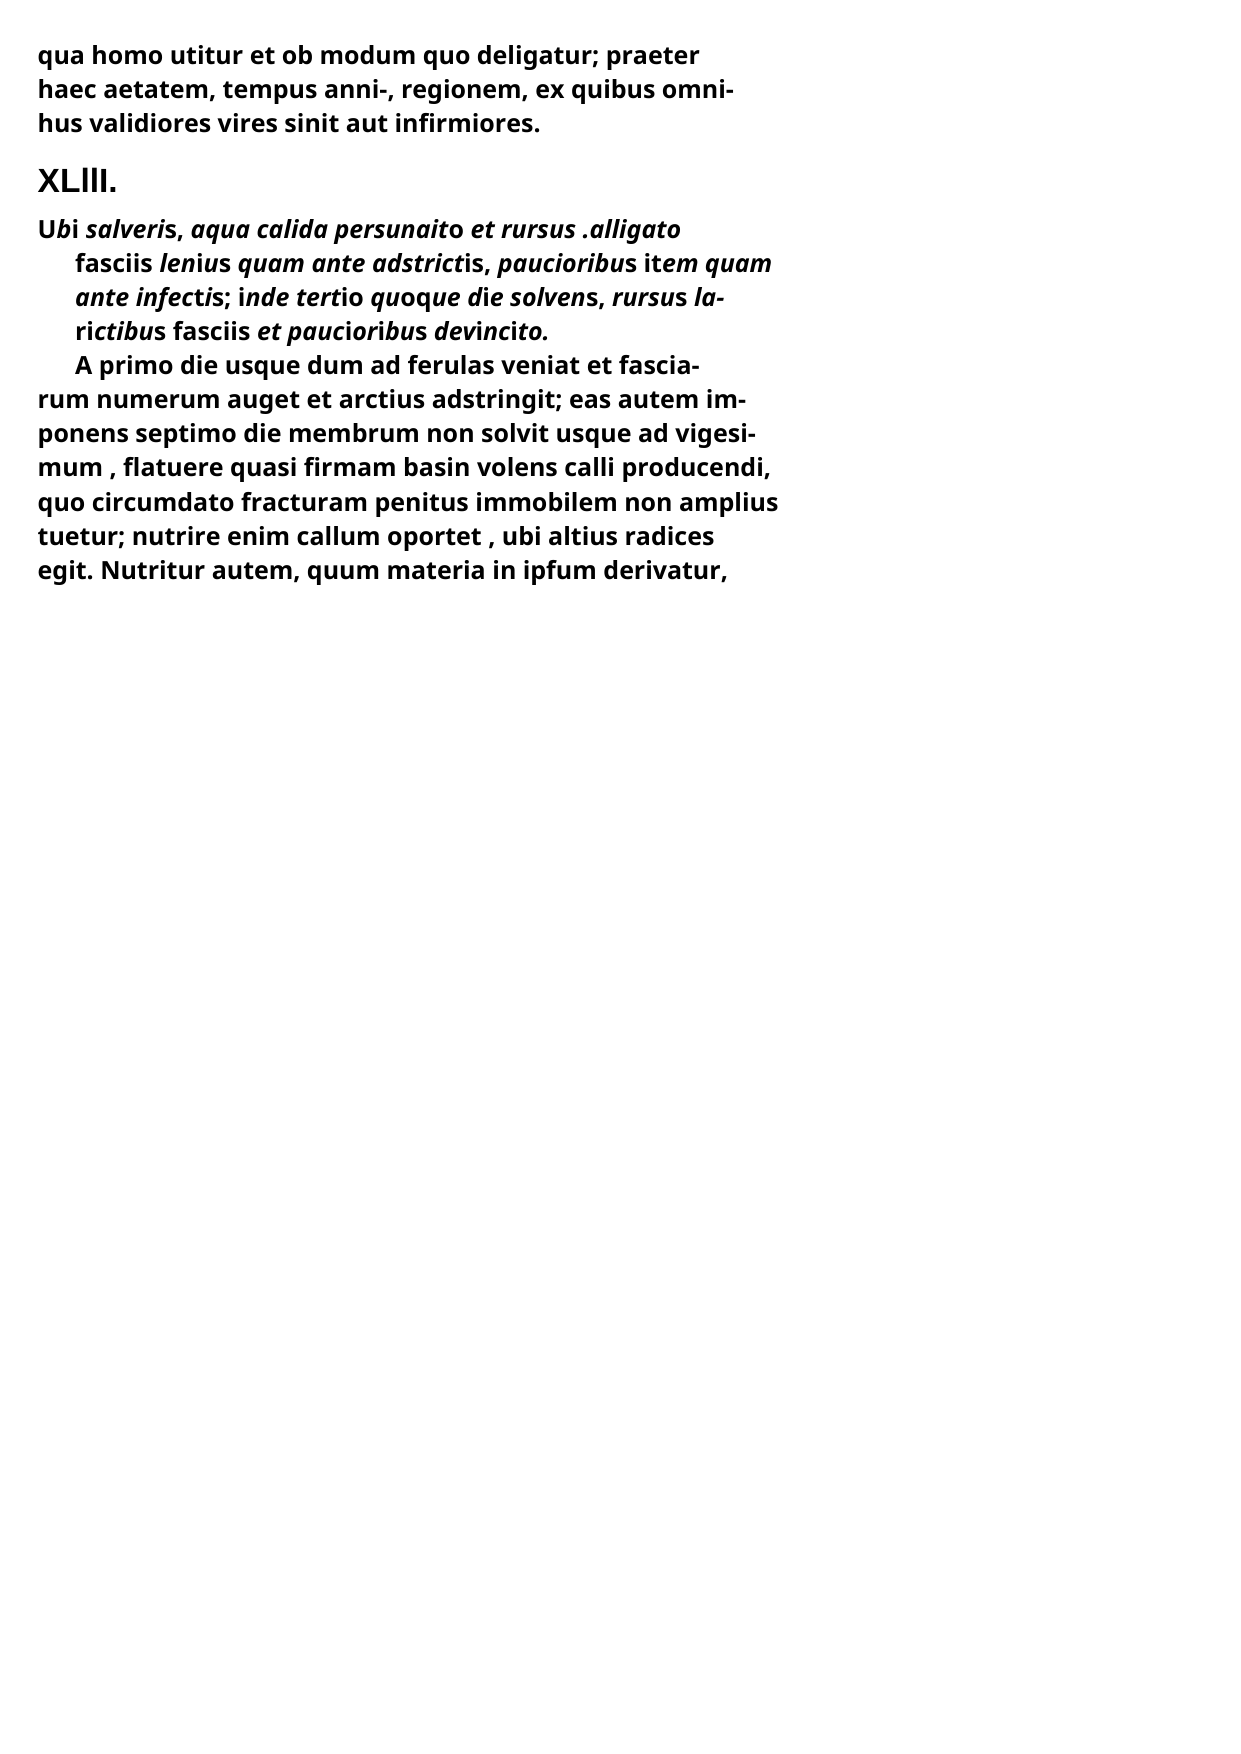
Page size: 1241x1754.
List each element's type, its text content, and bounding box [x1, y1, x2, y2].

text A primo die usque dum ad ferulas veniat et fascia- rum numerum auget et arctius adstringit; eas autem im- ponens septimo die membrum non solvit usque ad vigesi- mum , flatuere quasi firmam basin volens calli producendi, quo circumdato fracturam penitus immobilem non amplius tuetur; nutrire enim callum oportet , ubi altius radices egit. Nutritur autem, quum materia in ipfum derivatur, [37, 348, 1203, 586]
text Ubi salveris, aqua calida persunaito et rursus .alligato fasciis lenius quam ante adstrictis, paucioribus item quam ante infectis; inde tertio quoque die solvens, rursus la- rictibus fasciis et paucioribus devincito. [37, 212, 1203, 348]
text qua homo utitur et ob modum quo deligatur; praeter haec aetatem, tempus anni-, regionem, ex quibus omni- hus validiores vires sinit aut infirmiores. [37, 37, 1203, 140]
subtitle XLllI. [37, 161, 1203, 199]
